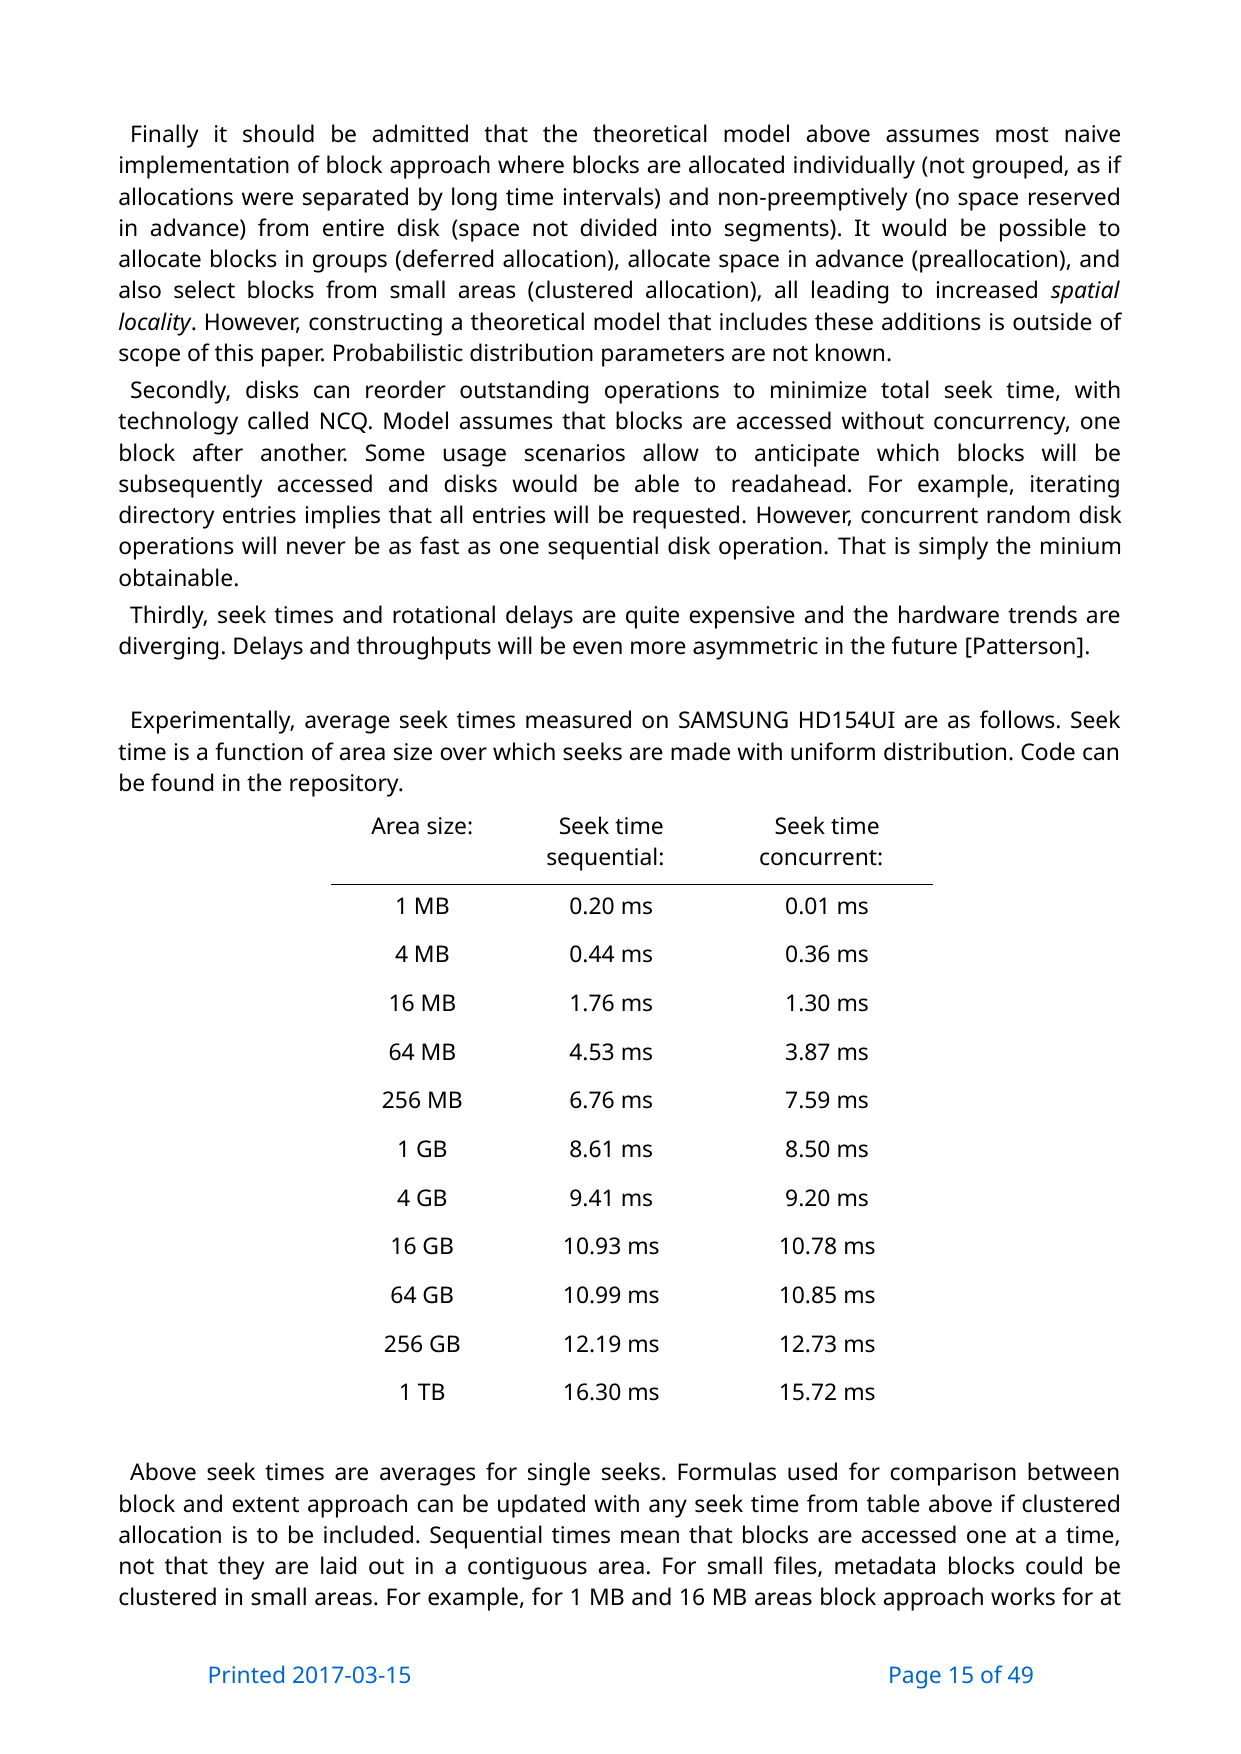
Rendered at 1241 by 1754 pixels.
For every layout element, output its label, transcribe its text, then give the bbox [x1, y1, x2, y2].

table_header Area size: [331, 804, 501, 884]
table_cell [118, 1176, 331, 1224]
table_cell [118, 981, 331, 1030]
table_cell [933, 1322, 1122, 1371]
table_cell 9.20 ms [709, 1176, 933, 1224]
table_cell [118, 933, 331, 981]
table_header Seek time sequential: [501, 804, 709, 884]
table_cell [933, 1079, 1122, 1127]
table_cell 0.01 ms [709, 885, 933, 933]
table_cell 10.99 ms [501, 1273, 709, 1322]
table_cell 10.93 ms [501, 1225, 709, 1273]
table_cell 1 TB [331, 1371, 501, 1419]
text Secondly, disks can reorder outstanding operations to minimize total seek time, with technology called NCQ. Model assumes that blocks are accessed without concurrency, one block after another. Some usage scenarios allow to anticipate which blocks will be subsequently accessed and disks would be able to readahead. For example, iterating directory entries implies that all entries will be requested. However, concurrent random disk operations will never be as fast as one sequential disk operation. That is simply the minium obtainable. [118, 374, 1122, 593]
table_cell 15.72 ms [709, 1371, 933, 1419]
table_cell 12.19 ms [501, 1322, 709, 1371]
table_cell 1.30 ms [709, 981, 933, 1030]
table_cell [118, 1030, 331, 1079]
table_cell 1.76 ms [501, 981, 709, 1030]
table_cell 10.85 ms [709, 1273, 933, 1322]
text Finally it should be admitted that the theoretical model above assumes most naive implementation of block approach where blocks are allocated individually (not grouped, as if allocations were separated by long time intervals) and non-preemptively (no space reserved in advance) from entire disk (space not divided into segments). It would be possible to allocate blocks in groups (deferred allocation), allocate space in advance (preallocation), and also select blocks from small areas (clustered allocation), all leading to increased spatial locality. However, constructing a theoretical model that includes these additions is outside of scope of this paper. Probabilistic distribution parameters are not known. [118, 118, 1122, 368]
table_cell [933, 884, 1122, 933]
table_cell [118, 1127, 331, 1176]
table_cell [118, 1273, 331, 1322]
table_cell 3.87 ms [709, 1030, 933, 1079]
table_cell 1 GB [331, 1127, 501, 1176]
table_header [118, 804, 331, 884]
table_header Seek time concurrent: [709, 804, 933, 884]
table_header [933, 804, 1122, 884]
text Experimentally, average seek times measured on SAMSUNG HD154UI are as follows. Seek time is a function of area size over which seeks are made with uniform distribution. Code can be found in the repository. [118, 704, 1122, 798]
table_cell 64 GB [331, 1273, 501, 1322]
table_cell [933, 1225, 1122, 1273]
table_cell 8.50 ms [709, 1127, 933, 1176]
table_cell 10.78 ms [709, 1225, 933, 1273]
table_cell 6.76 ms [501, 1079, 709, 1127]
table_cell 4.53 ms [501, 1030, 709, 1079]
table_cell 8.61 ms [501, 1127, 709, 1176]
table_cell 7.59 ms [709, 1079, 933, 1127]
table_cell 9.41 ms [501, 1176, 709, 1224]
table_cell 16 GB [331, 1225, 501, 1273]
table_cell [933, 933, 1122, 981]
table_cell 16 MB [331, 981, 501, 1030]
table_cell [118, 1322, 331, 1371]
table_cell 64 MB [331, 1030, 501, 1079]
table_cell 256 GB [331, 1322, 501, 1371]
table_cell [933, 981, 1122, 1030]
text Above seek times are averages for single seeks. Formulas used for comparison between block and extent approach can be updated with any seek time from table above if clustered allocation is to be included. Sequential times mean that blocks are accessed one at a time, not that they are laid out in a contiguous area. For small files, metadata blocks could be clustered in small areas. For example, for 1 MB and 16 MB areas block approach works for at [118, 1456, 1122, 1613]
table_cell 16.30 ms [501, 1371, 709, 1419]
table_cell 0.36 ms [709, 933, 933, 981]
table_cell [933, 1273, 1122, 1322]
table_cell 4 GB [331, 1176, 501, 1224]
table_cell 4 MB [331, 933, 501, 981]
table_cell 12.73 ms [709, 1322, 933, 1371]
table_cell [118, 884, 331, 933]
table_cell [933, 1176, 1122, 1224]
table_cell [933, 1371, 1122, 1419]
text Thirdly, seek times and rotational delays are quite expensive and the hardware trends are diverging. Delays and throughputs will be even more asymmetric in the future [Patterson]. [118, 599, 1122, 661]
table_cell [933, 1030, 1122, 1079]
table_cell 1 MB [331, 885, 501, 933]
table_cell [118, 1079, 331, 1127]
table_cell [118, 1225, 331, 1273]
table_cell 0.44 ms [501, 933, 709, 981]
table_cell 256 MB [331, 1079, 501, 1127]
table_cell [933, 1127, 1122, 1176]
table_cell 0.20 ms [501, 885, 709, 933]
table_cell [118, 1371, 331, 1419]
